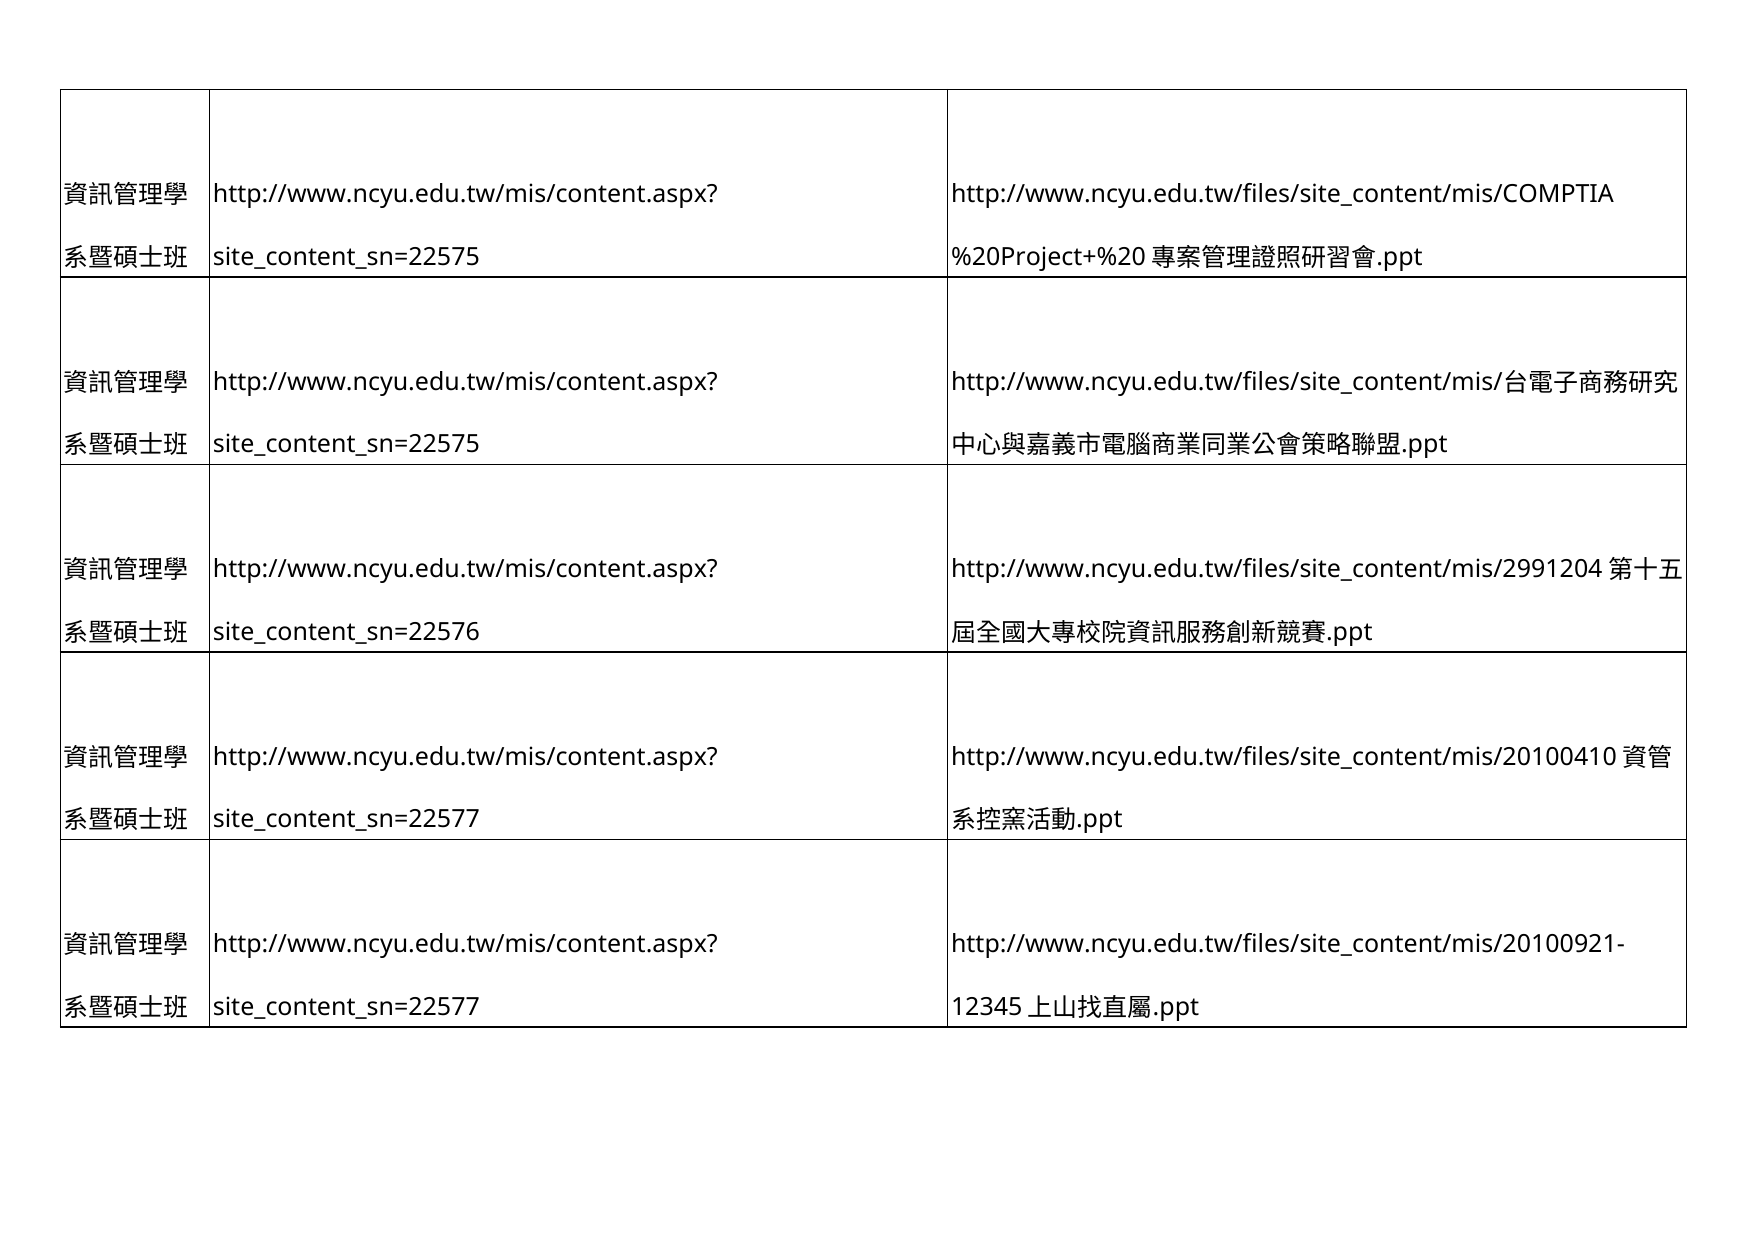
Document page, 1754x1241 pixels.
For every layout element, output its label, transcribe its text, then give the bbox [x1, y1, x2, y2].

table_cell 資訊管理學系暨碩士班 [61, 653, 209, 839]
table_cell http://www.ncyu.edu.tw/files/site_content/mis/20100921-12345上山找直屬.ppt [948, 840, 1686, 1026]
table_cell 資訊管理學系暨碩士班 [61, 90, 209, 276]
table_cell http://www.ncyu.edu.tw/files/site_content/mis/20100410資管系控窯活動.ppt [948, 653, 1686, 839]
table_cell 資訊管理學系暨碩士班 [61, 278, 209, 464]
table_cell http://www.ncyu.edu.tw/mis/content.aspx?site_content_sn=22577 [210, 653, 947, 839]
table_cell http://www.ncyu.edu.tw/files/site_content/mis/COMPTIA%20Project+%20專案管理證照研習會.ppt [948, 90, 1686, 276]
table_cell http://www.ncyu.edu.tw/mis/content.aspx?site_content_sn=22575 [210, 278, 947, 464]
table_cell http://www.ncyu.edu.tw/mis/content.aspx?site_content_sn=22577 [210, 840, 947, 1026]
table_cell 資訊管理學系暨碩士班 [61, 465, 209, 651]
table_cell http://www.ncyu.edu.tw/mis/content.aspx?site_content_sn=22575 [210, 90, 947, 276]
table_cell 資訊管理學系暨碩士班 [61, 840, 209, 1026]
table_cell http://www.ncyu.edu.tw/files/site_content/mis/2991204第十五屆全國大專校院資訊服務創新競賽.ppt [948, 465, 1686, 651]
table_cell http://www.ncyu.edu.tw/mis/content.aspx?site_content_sn=22576 [210, 465, 947, 651]
table_cell http://www.ncyu.edu.tw/files/site_content/mis/台電子商務研究中心與嘉義市電腦商業同業公會策略聯盟.ppt [948, 278, 1686, 464]
